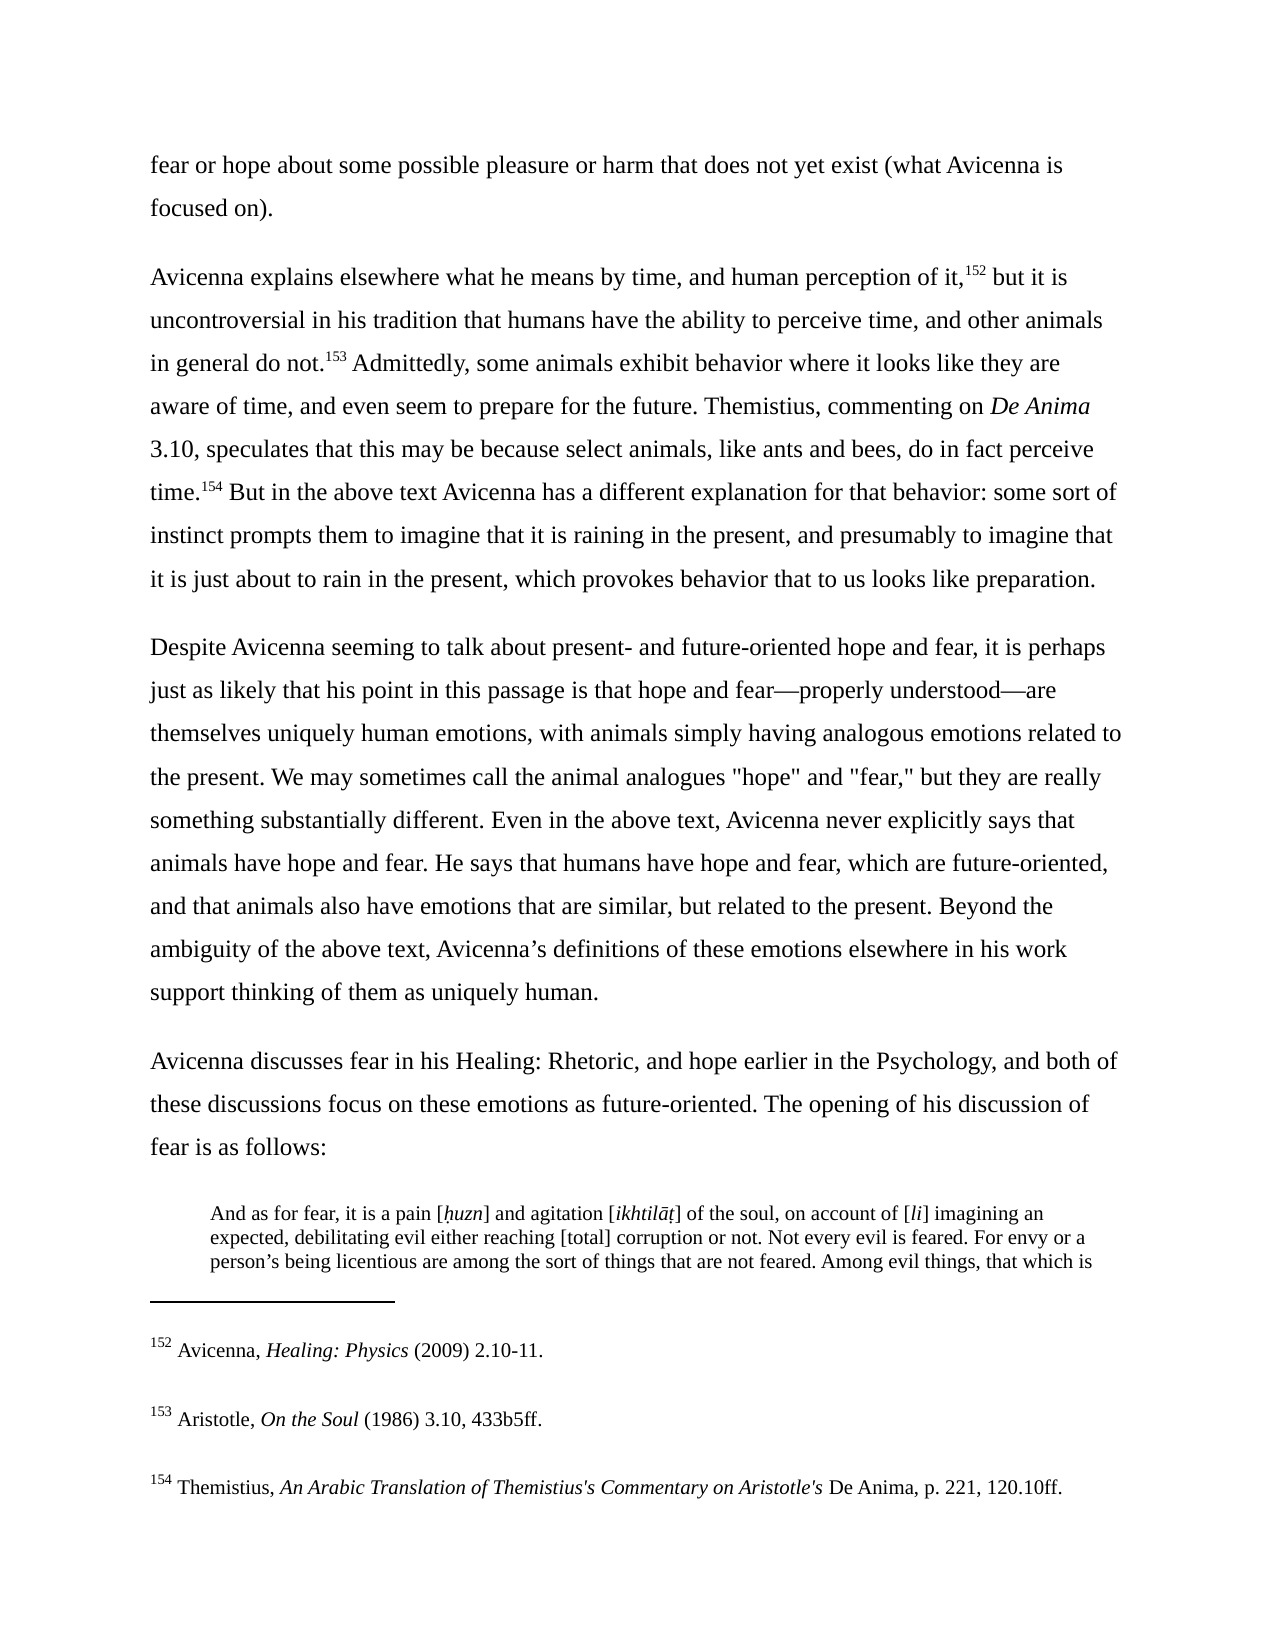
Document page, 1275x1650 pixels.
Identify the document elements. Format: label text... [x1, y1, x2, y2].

text Despite Avicenna seeming to talk about present- and future-oriented hope and fear, it is perhaps just as likely that his point in this passage is that hope and fear—properly understood—are themselves uniquely human emotions, with animals simply having analogous emotions related to the present. We may sometimes call the animal analogues "hope" and "fear," but they are really something substantially different. Even in the above text, Avicenna never explicitly says that animals have hope and fear. He says that humans have hope and fear, which are future-oriented, and that animals also have emotions that are similar, but related to the present. Beyond the ambiguity of the above text, Avicenna’s definitions of these emotions elsewhere in his work support thinking of them as uniquely human. [150, 632, 1125, 1006]
text And as for fear, it is a pain [ḥuzn] and agitation [ikhtilāṭ] of the soul, on account of [li] imagining an expected, debilitating evil either reaching [total] corruption or not. Not every evil is feared. For envy or a person’s being licentious are among the sort of things that are not feared. Among evil things, that which is [210, 1201, 1125, 1273]
text fear or hope about some possible pleasure or harm that does not yet exist (what Avicenna is focused on). [150, 150, 1125, 222]
text Avicenna, Healing: Physics (2009) 2.10-11. [150, 1334, 1125, 1363]
text Avicenna explains elsewhere what he means by time, and human perception of it, but it is uncontroversial in his tradition that humans have the ability to perceive time, and other animals in general do not. Admittedly, some animals exhibit behavior where it looks like they are aware of time, and even seem to prepare for the future. Themistius, commenting on De Anima 3.10, speculates that this may be because select animals, like ants and bees, do in fact perceive time. But in the above text Avicenna has a different explanation for that behavior: some sort of instinct prompts them to imagine that it is raining in the present, and presumably to imagine that it is just about to rain in the present, which provokes behavior that to us looks like preparation. [150, 262, 1125, 592]
text Aristotle, On the Soul (1986) 3.10, 433b5ff. [150, 1403, 1125, 1431]
text Themistius, An Arabic Translation of Themistius's Commentary on Aristotle's De Anima, p. 221, 120.10ff. [150, 1471, 1125, 1500]
text Avicenna discusses fear in his Healing: Rhetoric, and hope earlier in the Psychology, and both of these discussions focus on these emotions as future-oriented. The opening of his discussion of fear is as follows: [150, 1046, 1125, 1161]
